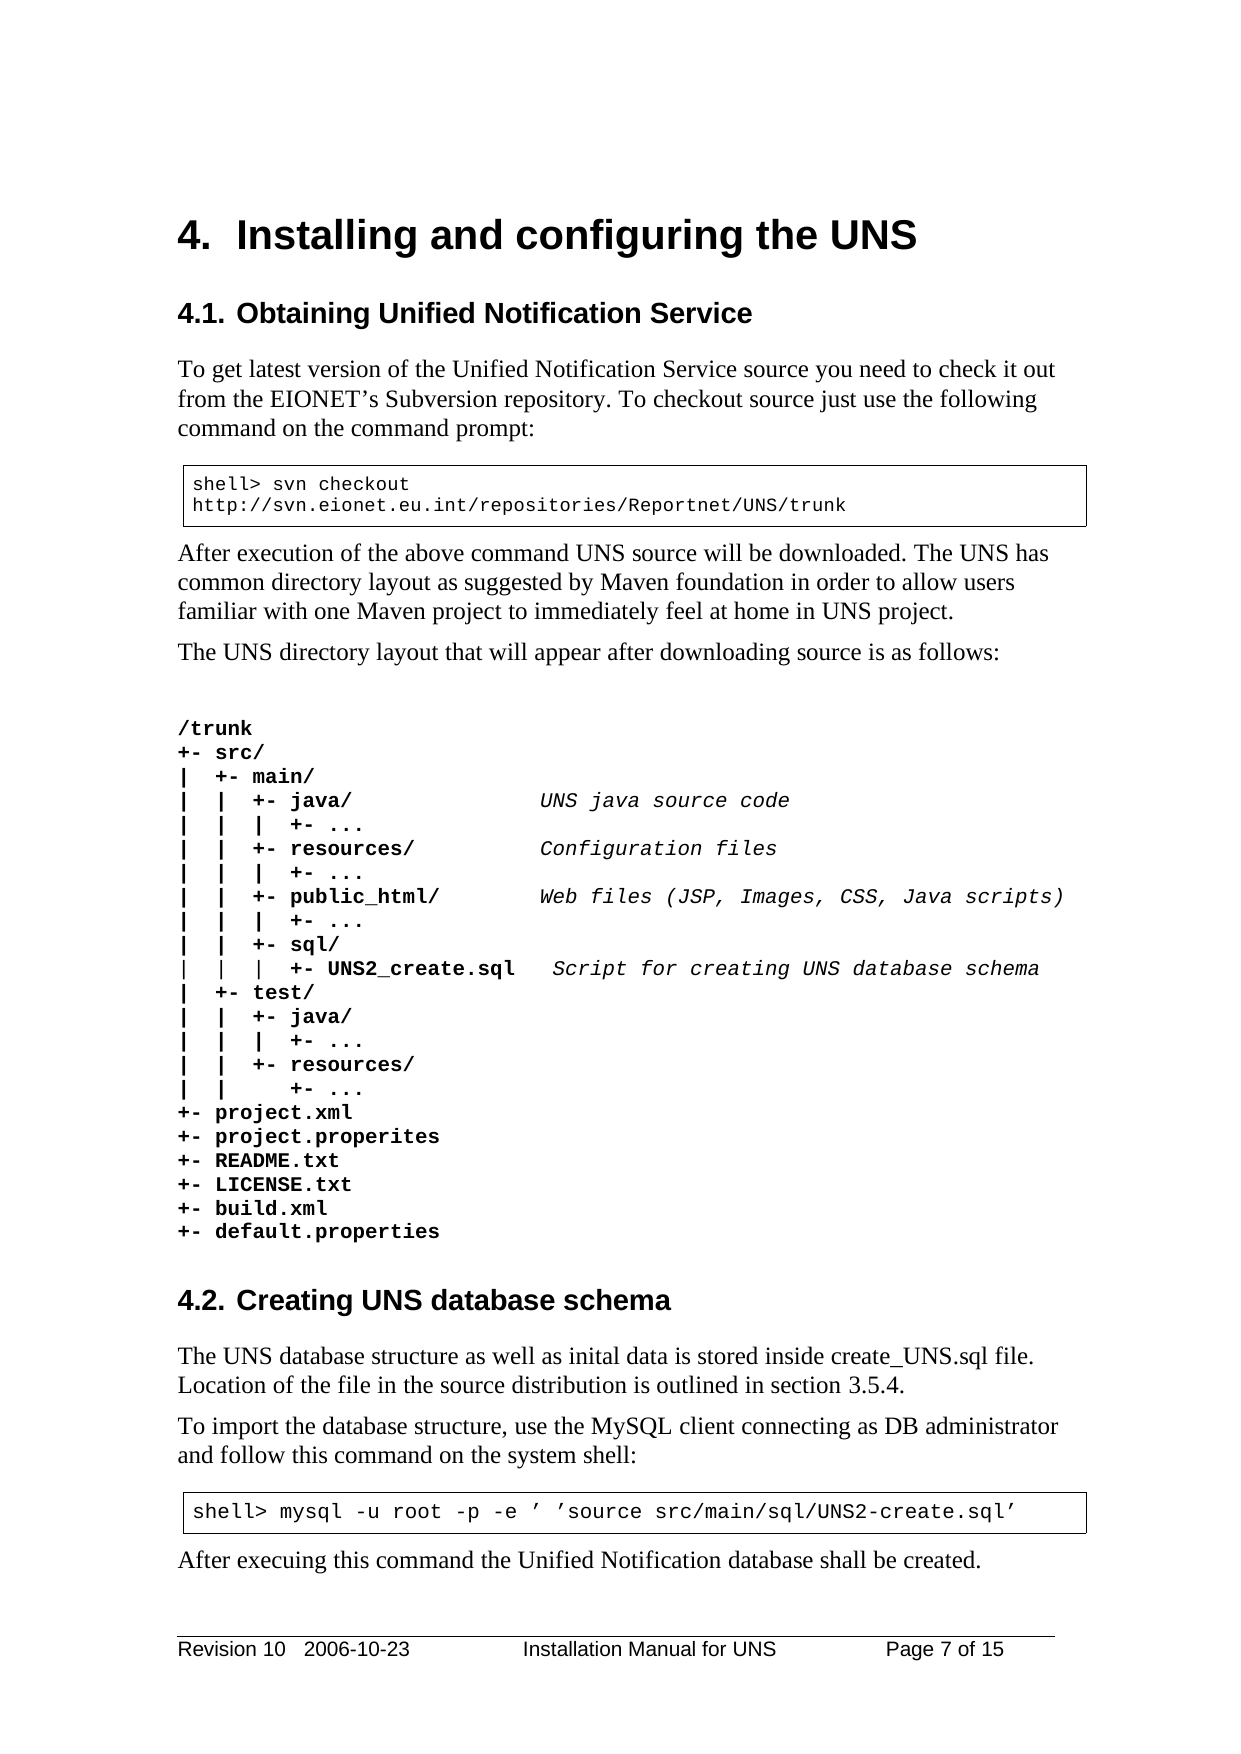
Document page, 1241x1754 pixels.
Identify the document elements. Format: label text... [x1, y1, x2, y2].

text | | +- java/ [177, 1006, 1092, 1030]
text | | +- ... [177, 1078, 1092, 1102]
text shell> svn checkout http://svn.eionet.eu.int/repositories/Reportnet/UNS/trunk [184, 466, 1086, 526]
text The UNS database structure as well as inital data is stored inside create_UNS.sql file. Location of the file in the source distribution is outlined in section 3.5.4. [177, 1341, 1092, 1399]
text | | +- resources/ Configuration files [177, 838, 1092, 862]
text +- project.properites [177, 1126, 1092, 1149]
text To get latest version of the Unified Notification Service source you need to check it out from the EIONET’s Subversion repository. To checkout source just use the following command on the command prompt: [177, 354, 1092, 442]
text | | +- resources/ [177, 1054, 1092, 1078]
text The UNS directory layout that will appear after downloading source is as follows: [177, 637, 1092, 666]
text | | +- java/ UNS java source code [177, 790, 1092, 814]
text +- project.xml [177, 1102, 1092, 1126]
text | | | +- ... [177, 862, 1092, 886]
text +- README.txt [177, 1149, 1092, 1173]
text +- build.xml [177, 1197, 1092, 1221]
text To import the database structure, use the MySQL client connecting as DB administrator and follow this command on the system shell: [177, 1411, 1092, 1469]
text /trunk [177, 718, 1092, 742]
text | | | +- ... [177, 1030, 1092, 1054]
text After execuing this command the Unified Notification database shall be created. [177, 1545, 1092, 1574]
text | | | +- ... [177, 814, 1092, 838]
text | | +- public_html/ Web files (JSP, Images, CSS, Java scripts) [177, 886, 1092, 910]
text shell> mysql -u root -p -e ’ ’source src/main/sql/UNS2-create.sql’ [184, 1493, 1086, 1533]
text +- src/ [177, 742, 1092, 766]
text | | | +- UNS2_create.sql Script for creating UNS database schema [177, 958, 1092, 982]
text +- default.properties [177, 1221, 1092, 1245]
text | | | +- ... [177, 910, 1092, 934]
text After execution of the above command UNS source will be downloaded. The UNS has common directory layout as suggested by Maven foundation in order to allow users familiar with one Maven project to immediately feel at home in UNS project. [177, 538, 1092, 625]
text | +- main/ [177, 766, 1092, 790]
text | | +- sql/ [177, 934, 1092, 958]
subtitle Creating UNS database schema [177, 1282, 1092, 1316]
text | +- test/ [177, 982, 1092, 1006]
text +- LICENSE.txt [177, 1173, 1092, 1197]
subtitle Installing and configuring the UNS [177, 210, 1092, 258]
subtitle Obtaining Unified Notification Service [177, 296, 1092, 329]
